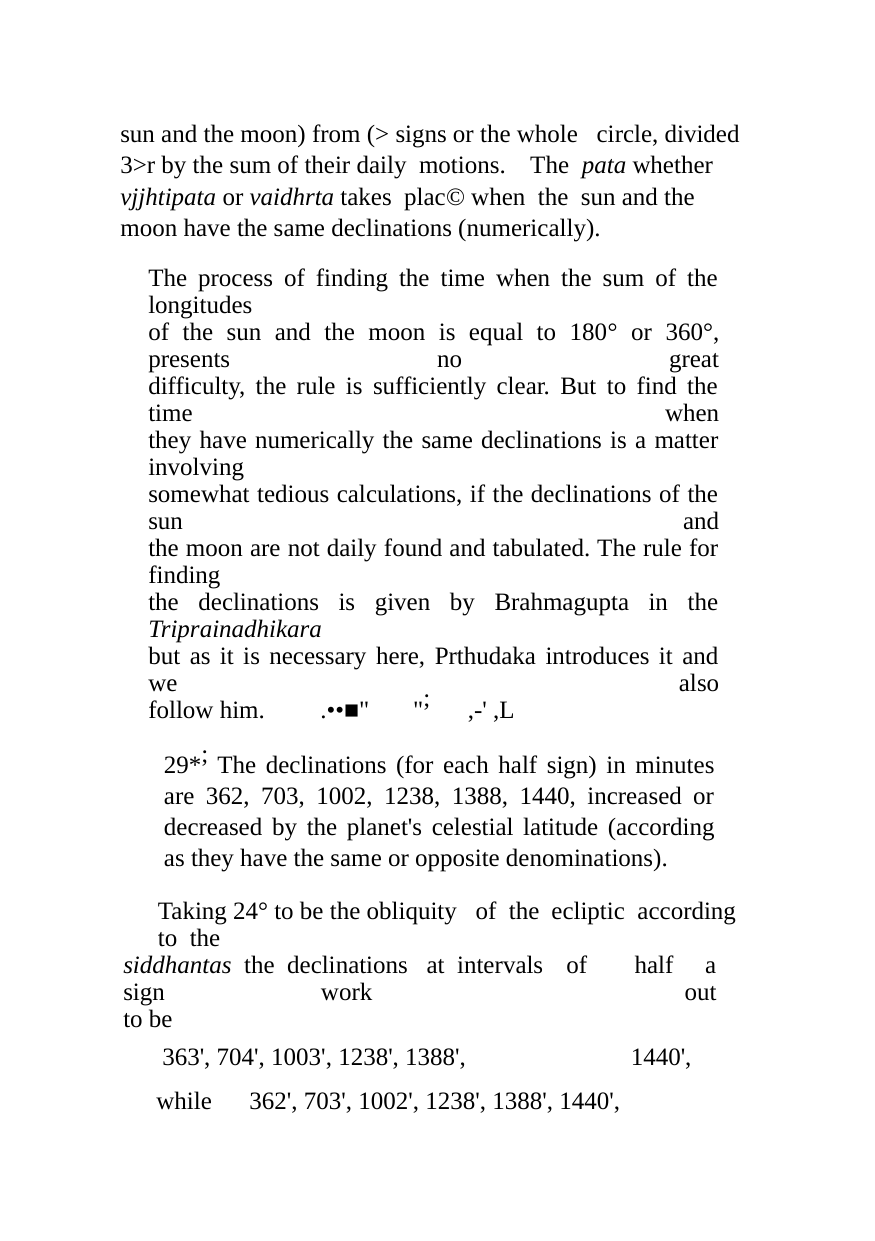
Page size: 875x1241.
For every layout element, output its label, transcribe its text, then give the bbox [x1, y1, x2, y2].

text Taking 24° to be the obliquity of the ecliptic according to the [158, 898, 756, 952]
text 363', 704', 1003', 1238', 1388', 1440', [162, 1042, 756, 1070]
text sun and the moon) from (> signs or the whole circle, divided 3>r by the sum of their daily motions. The pata whether vjjhtipata or vaidhrta takes plac© when the sun and the moon have the same declinations (numerically). [120, 118, 756, 242]
text siddhantas the declinations at intervals of half a sign work out to be [123, 952, 716, 1033]
text 29*; The declinations (for each half sign) in minutes are 362, 703, 1002, 1238, 1388, 1440, increased or decreased by the planet's celestial latitude (according as they have the same or opposite denominations). [164, 749, 715, 873]
text The process of finding the time when the sum of the longitudes of the sun and the moon is equal to 180° or 360°, presents no great difficulty, the rule is sufficiently clear. But to find the time when they have numerically the same declinations is a matter involving somewhat tedious calculations, if the declinations of the sun and the moon are not daily found and tabulated. The rule for finding the declinations is given by Brahmagupta in the Triprainadhikara but as it is necessary here, Prthudaka introduces it and we also follow him. .••■" "; ,-' ,L [148, 265, 719, 724]
text while 362', 703', 1002', 1238', 1388', 1440', [156, 1086, 756, 1114]
